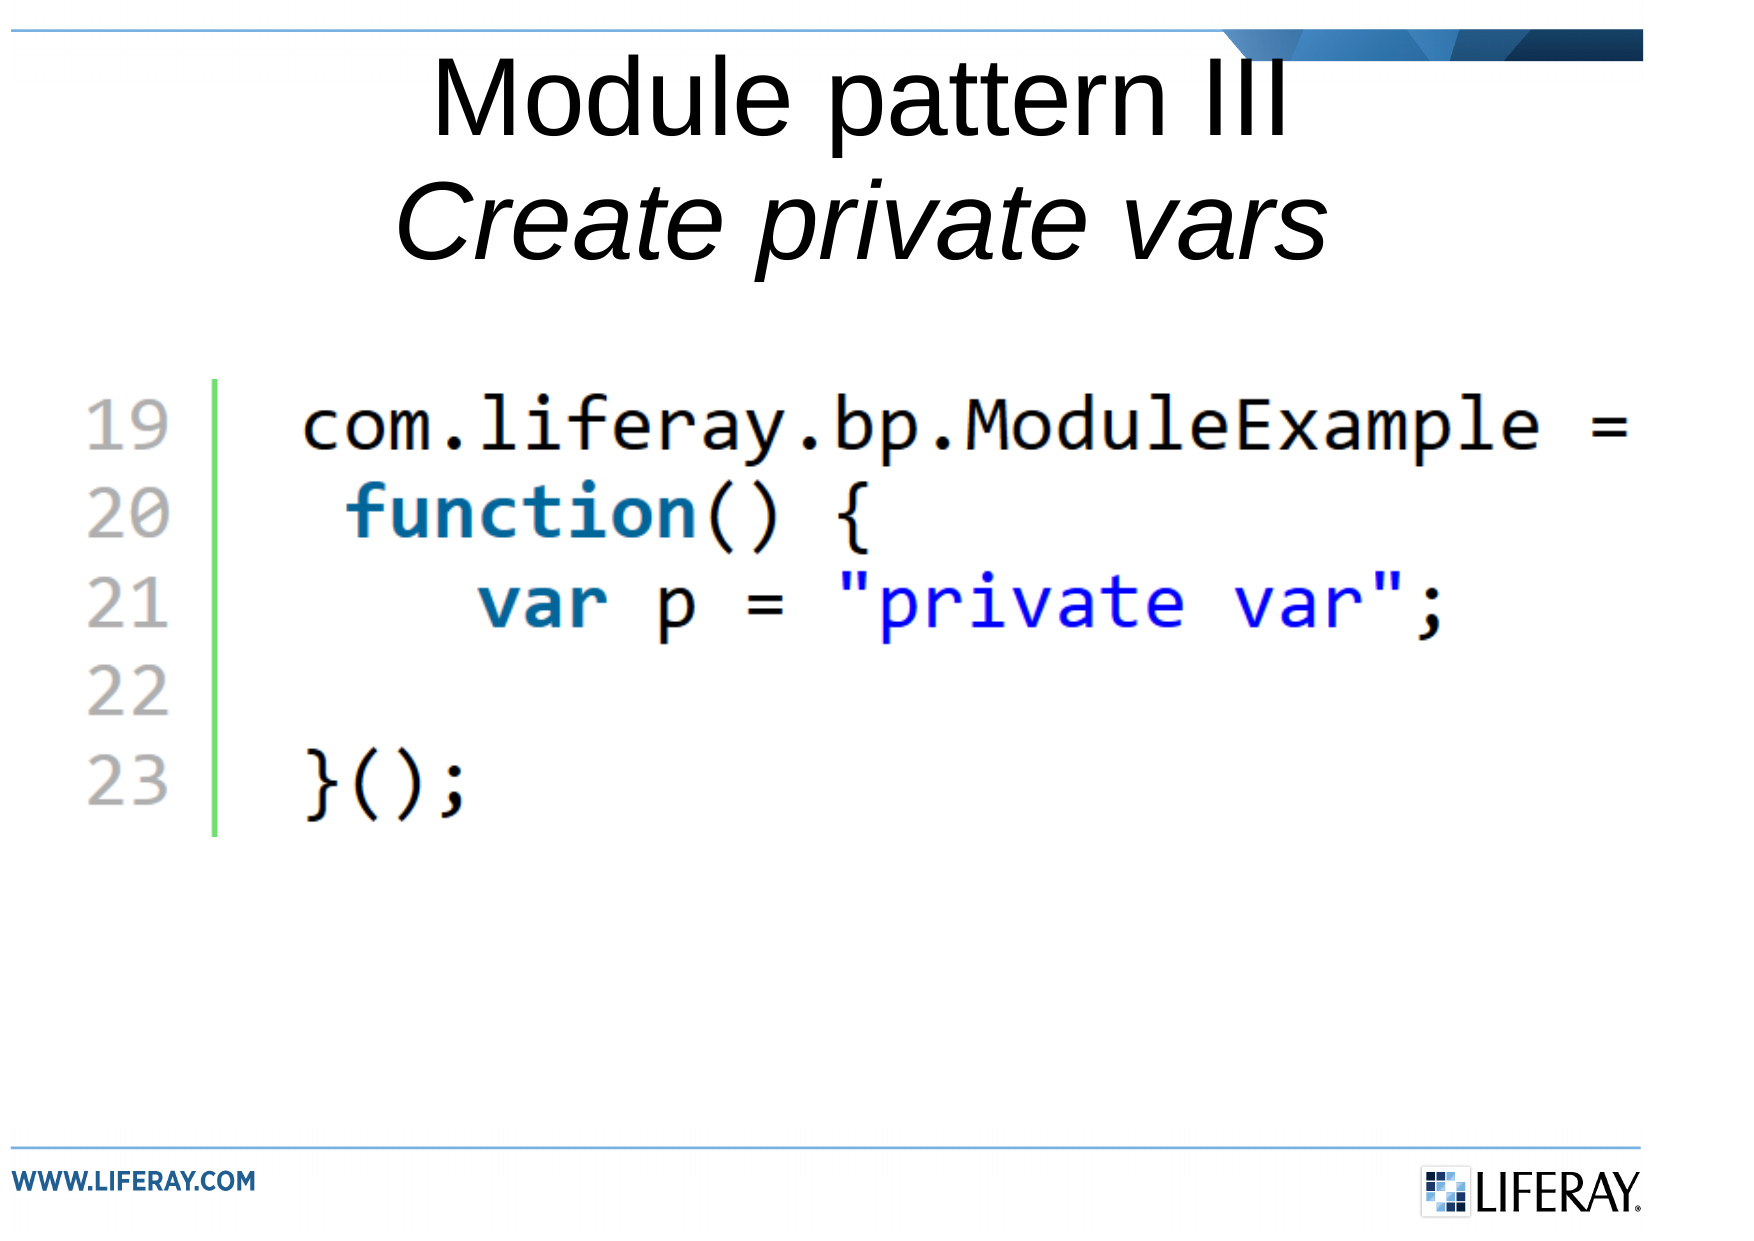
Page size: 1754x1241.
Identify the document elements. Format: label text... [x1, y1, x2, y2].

picture [9, 1124, 1642, 1234]
title Module pattern III Create private vars [75, 34, 1651, 284]
picture [11, 0, 1644, 84]
picture [57, 379, 1649, 837]
